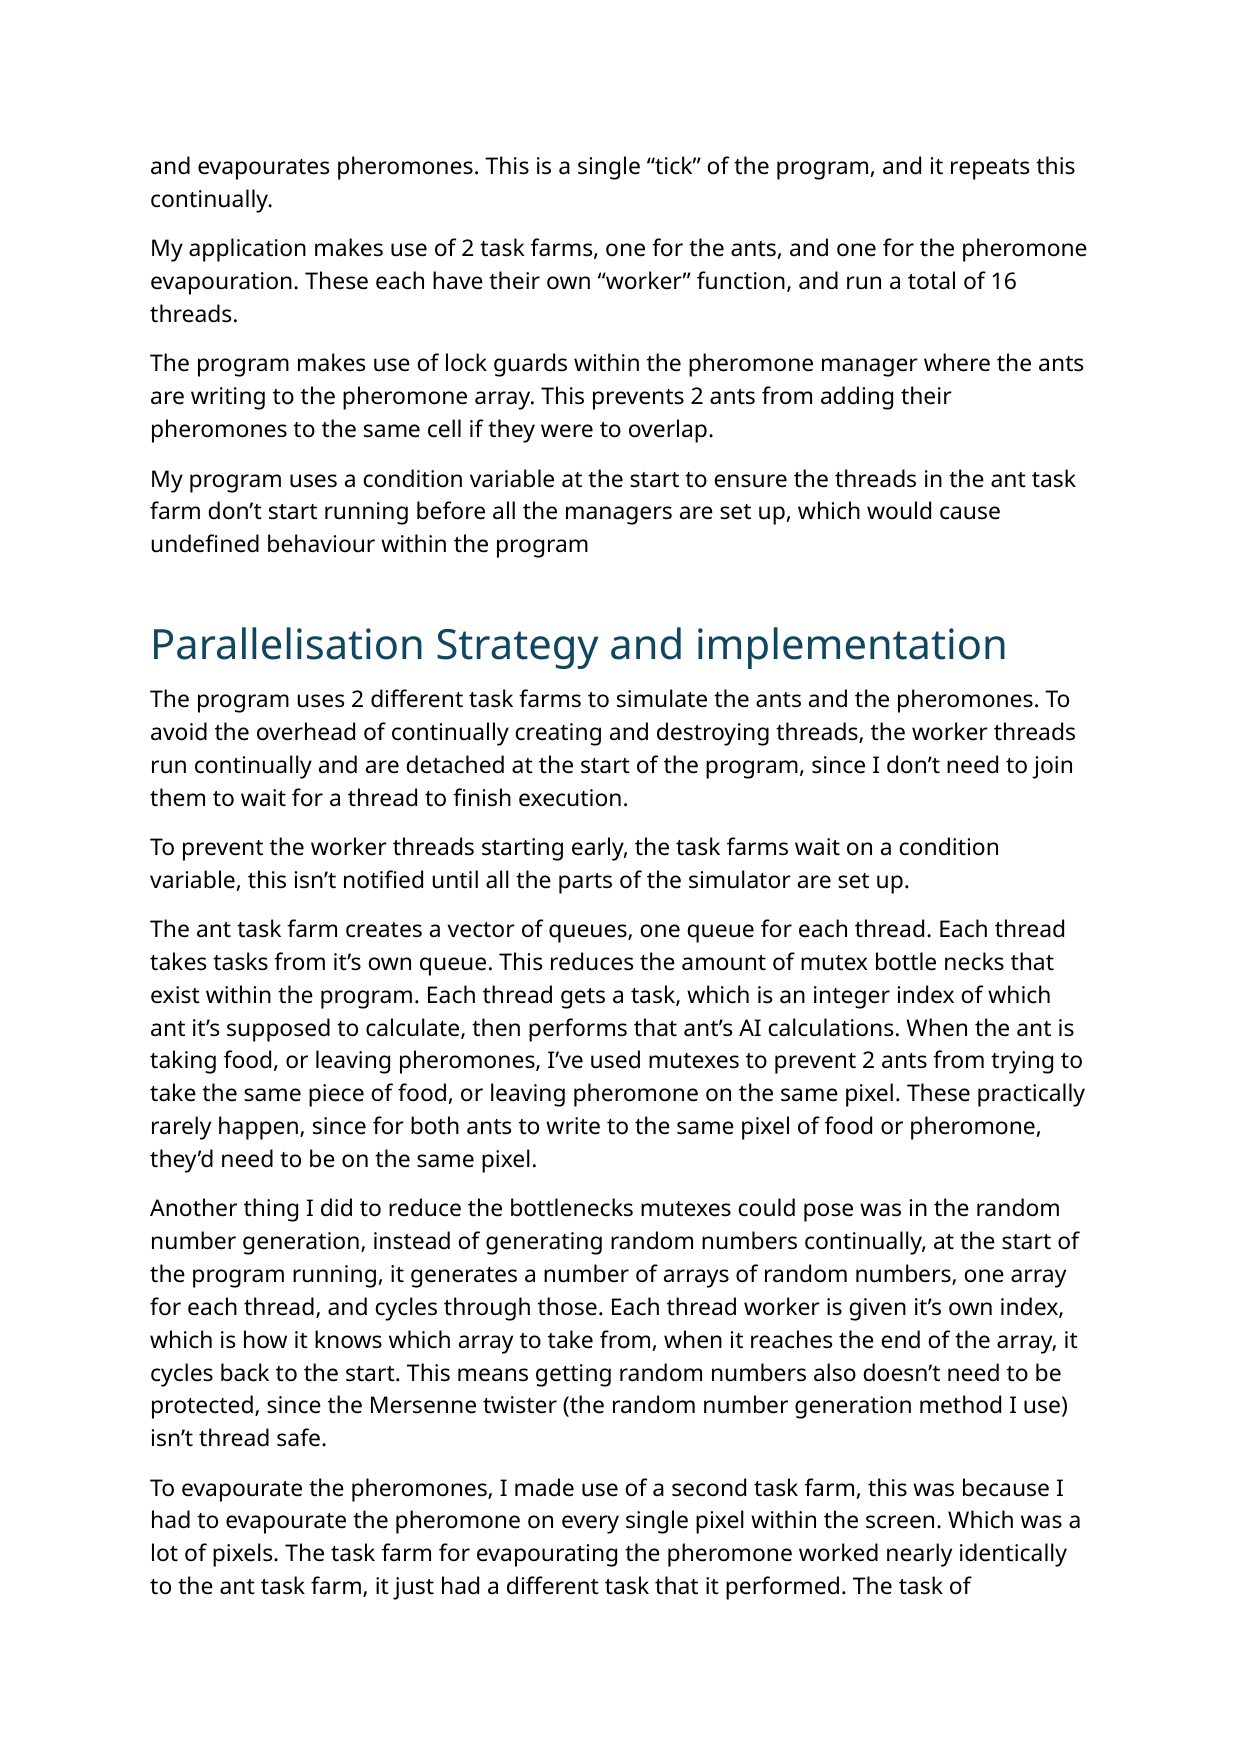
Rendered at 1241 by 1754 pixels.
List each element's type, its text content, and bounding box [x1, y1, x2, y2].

text My program uses a condition variable at the start to ensure the threads in the ant task farm don’t start running before all the managers are set up, which would cause undefined behaviour within the program [150, 462, 1090, 559]
text My application makes use of 2 task farms, one for the ants, and one for the pheromone evapouration. These each have their own “worker” function, and run a total of 16 threads. [150, 232, 1090, 329]
text The program makes use of lock guards within the pheromone manager where the ants are writing to the pheromone array. This prevents 2 ants from adding their pheromones to the same cell if they were to overlap. [150, 347, 1090, 444]
text Another thing I did to reduce the bottlenecks mutexes could pose was in the random number generation, instead of generating random numbers continually, at the start of the program running, it generates a number of arrays of random numbers, one array for each thread, and cycles through those. Each thread worker is given it’s own index, which is how it knows which array to take from, when it reaches the end of the array, it cycles back to the start. This means getting random numbers also doesn’t need to be protected, since the Mersenne twister (the random number generation method I use) isn’t thread safe. [150, 1192, 1090, 1453]
text The ant task farm creates a vector of queues, one queue for each thread. Each thread takes tasks from it’s own queue. This reduces the amount of mutex bottle necks that exist within the program. Each thread gets a task, which is an integer index of which ant it’s supposed to calculate, then performs that ant’s AI calculations. When the ant is taking food, or leaving pheromones, I’ve used mutexes to prevent 2 ants from trying to take the same piece of food, or leaving pheromone on the same pixel. These practically rarely happen, since for both ants to write to the same pixel of food or pheromone, they’d need to be on the same pixel. [150, 913, 1090, 1174]
text The program uses 2 different task farms to simulate the ants and the pheromones. To avoid the overhead of continually creating and destroying threads, the worker threads run continually and are detached at the start of the program, since I don’t need to join them to wait for a thread to finish execution. [150, 683, 1090, 813]
text To prevent the worker threads starting early, the task farms wait on a condition variable, this isn’t notified until all the parts of the simulator are set up. [150, 831, 1090, 895]
text To evapourate the pheromones, I made use of a second task farm, this was because I had to evapourate the pheromone on every single pixel within the screen. Which was a lot of pixels. The task farm for evapourating the pheromone worked nearly identically to the ant task farm, it just had a different task that it performed. The task of [150, 1472, 1090, 1601]
text and evapourates pheromones. This is a single “tick” of the program, and it repeats this continually. [150, 150, 1090, 214]
subtitle Parallelisation Strategy and implementation [150, 615, 1090, 672]
